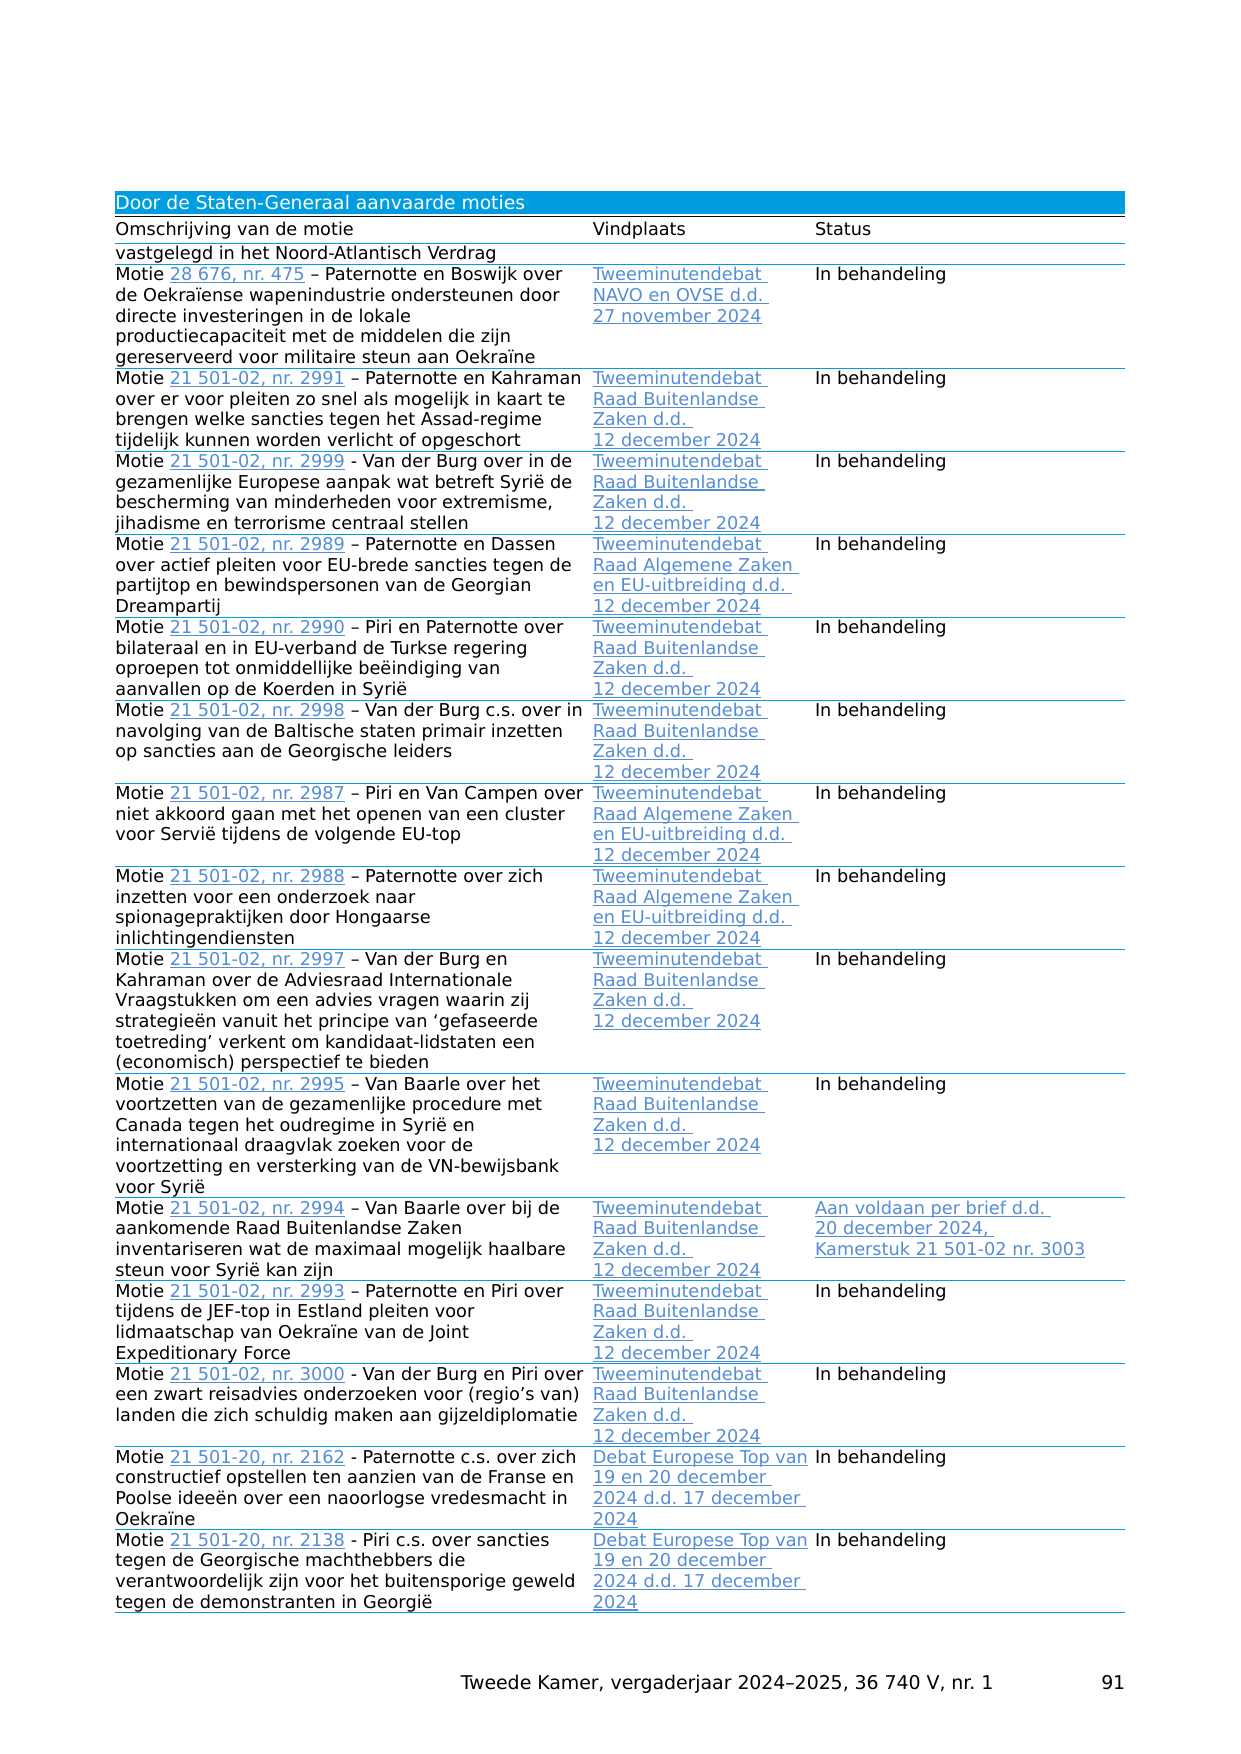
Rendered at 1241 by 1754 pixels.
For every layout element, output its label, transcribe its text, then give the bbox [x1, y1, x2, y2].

table_cell In behandeling [812, 867, 1125, 949]
table_cell Tweeminutendebat Raad Buitenlandse Zaken d.d. 12 december 2024 [590, 452, 812, 533]
table_cell Tweeminutendebat NAVO en OVSE d.d. 27 november 2024 [590, 265, 812, 367]
table_cell Motie 21 501-02, nr. 2989 – Paternotte en Dassen over actief pleiten voor EU-brede sancties tegen de partijtop en bewindspersonen van de Georgian Dreampartij [115, 535, 590, 617]
table_cell Motie 21 501-02, nr. 2994 – Van Baarle over bij de aankomende Raad Buitenlandse Zaken inventariseren wat de maximaal mogelijk haalbare steun voor Syrië kan zijn [115, 1198, 590, 1280]
table_cell Motie 21 501-02, nr. 3000 - Van der Burg en Piri over een zwart reisadvies onderzoeken voor (regio’s van) landen die zich schuldig maken aan gijzeldiplomatie [115, 1364, 590, 1446]
table_cell In behandeling [812, 1281, 1125, 1363]
table_cell Debat Europese Top van 19 en 20 december 2024 d.d. 17 december 2024 [590, 1530, 812, 1612]
table_cell Motie 21 501-02, nr. 2988 – Paternotte over zich inzetten voor een onderzoek naar spionagepraktijken door Hongaarse inlichtingendiensten [115, 867, 590, 949]
table_cell In behandeling [812, 535, 1125, 617]
table_cell In behandeling [812, 701, 1125, 783]
table_cell In behandeling [812, 1447, 1125, 1529]
table_cell In behandeling [812, 618, 1125, 699]
table_cell Tweeminutendebat Raad Buitenlandse Zaken d.d. 12 december 2024 [590, 701, 812, 783]
table_cell Tweeminutendebat Raad Buitenlandse Zaken d.d. 12 december 2024 [590, 950, 812, 1073]
table_cell In behandeling [812, 1364, 1125, 1446]
table_cell [812, 244, 1125, 264]
table_cell Motie 21 501-20, nr. 2162 - Paternotte c.s. over zich constructief opstellen ten aanzien van de Franse en Poolse ideeën over een naoorlogse vredesmacht in Oekraïne [115, 1447, 590, 1529]
table_cell Motie 21 501-20, nr. 2138 - Piri c.s. over sancties tegen de Georgische machthebbers die verantwoordelijk zijn voor het buitensporige geweld tegen de demonstranten in Georgië [115, 1530, 590, 1612]
table_cell Tweeminutendebat Raad Algemene Zaken en EU-uitbreiding d.d. 12 december 2024 [590, 535, 812, 617]
table_cell Motie 21 501-02, nr. 2993 – Paternotte en Piri over tijdens de JEF-top in Estland pleiten voor lidmaatschap van Oekraïne van de Joint Expeditionary Force [115, 1281, 590, 1363]
table_cell vastgelegd in het Noord-Atlantisch Verdrag [115, 244, 590, 264]
table_cell Motie 21 501-02, nr. 2987 – Piri en Van Campen over niet akkoord gaan met het openen van een cluster voor Servië tijdens de volgende EU-top [115, 784, 590, 866]
table_cell In behandeling [812, 369, 1125, 451]
table_cell In behandeling [812, 452, 1125, 533]
table_cell Tweeminutendebat Raad Algemene Zaken en EU-uitbreiding d.d. 12 december 2024 [590, 867, 812, 949]
table_cell Motie 21 501-02, nr. 2998 – Van der Burg c.s. over in navolging van de Baltische staten primair inzetten op sancties aan de Georgische leiders [115, 701, 590, 783]
table_cell Motie 21 501-02, nr. 2997 – Van der Burg en Kahraman over de Adviesraad Internationale Vraagstukken om een advies vragen waarin zij strategieën vanuit het principe van ‘gefaseerde toetreding’ verkent om kandidaat-lidstaten een (economisch) perspectief te bieden [115, 950, 590, 1073]
table_cell In behandeling [812, 265, 1125, 367]
table_cell Motie 28 676, nr. 475 – Paternotte en Boswijk over de Oekraïense wapenindustrie ondersteunen door directe investeringen in de lokale productiecapaciteit met de middelen die zijn gereserveerd voor militaire steun aan Oekraïne [115, 265, 590, 367]
table_cell Debat Europese Top van 19 en 20 december 2024 d.d. 17 december 2024 [590, 1447, 812, 1529]
table_cell [590, 244, 812, 264]
table_cell Motie 21 501-02, nr. 2990 – Piri en Paternotte over bilateraal en in EU-verband de Turkse regering oproepen tot onmiddellijke beëindiging van aanvallen op de Koerden in Syrië [115, 618, 590, 699]
table_cell In behandeling [812, 950, 1125, 1073]
table_cell In behandeling [812, 1074, 1125, 1197]
table_cell In behandeling [812, 784, 1125, 866]
table_cell Motie 21 501-02, nr. 2991 – Paternotte en Kahraman over er voor pleiten zo snel als mogelijk in kaart te brengen welke sancties tegen het Assad-regime tijdelijk kunnen worden verlicht of opgeschort [115, 369, 590, 451]
table_cell Tweeminutendebat Raad Algemene Zaken en EU-uitbreiding d.d. 12 december 2024 [590, 784, 812, 866]
table_cell Status [812, 217, 1125, 243]
table_cell Tweeminutendebat Raad Buitenlandse Zaken d.d. 12 december 2024 [590, 1074, 812, 1197]
table_cell Vindplaats [590, 217, 812, 243]
table_cell Tweeminutendebat Raad Buitenlandse Zaken d.d. 12 december 2024 [590, 369, 812, 451]
table_cell Tweeminutendebat Raad Buitenlandse Zaken d.d. 12 december 2024 [590, 1281, 812, 1363]
table_cell Tweeminutendebat Raad Buitenlandse Zaken d.d. 12 december 2024 [590, 618, 812, 699]
table_cell Omschrijving van de motie [115, 217, 590, 243]
table_cell Tweeminutendebat Raad Buitenlandse Zaken d.d. 12 december 2024 [590, 1198, 812, 1280]
table_cell Motie 21 501-02, nr. 2995 – Van Baarle over het voortzetten van de gezamenlijke procedure met Canada tegen het oudregime in Syrië en internationaal draagvlak zoeken voor de voortzetting en versterking van de VN-bewijsbank voor Syrië [115, 1074, 590, 1197]
table_cell In behandeling [812, 1530, 1125, 1612]
table_cell Motie 21 501-02, nr. 2999 - Van der Burg over in de gezamenlijke Europese aanpak wat betreft Syrië de bescherming van minderheden voor extremisme, jihadisme en terrorisme centraal stellen [115, 452, 590, 533]
table_cell Tweeminutendebat Raad Buitenlandse Zaken d.d. 12 december 2024 [590, 1364, 812, 1446]
table_cell Aan voldaan per brief d.d. 20 december 2024, Kamerstuk 21 501-02 nr. 3003 [812, 1198, 1125, 1280]
